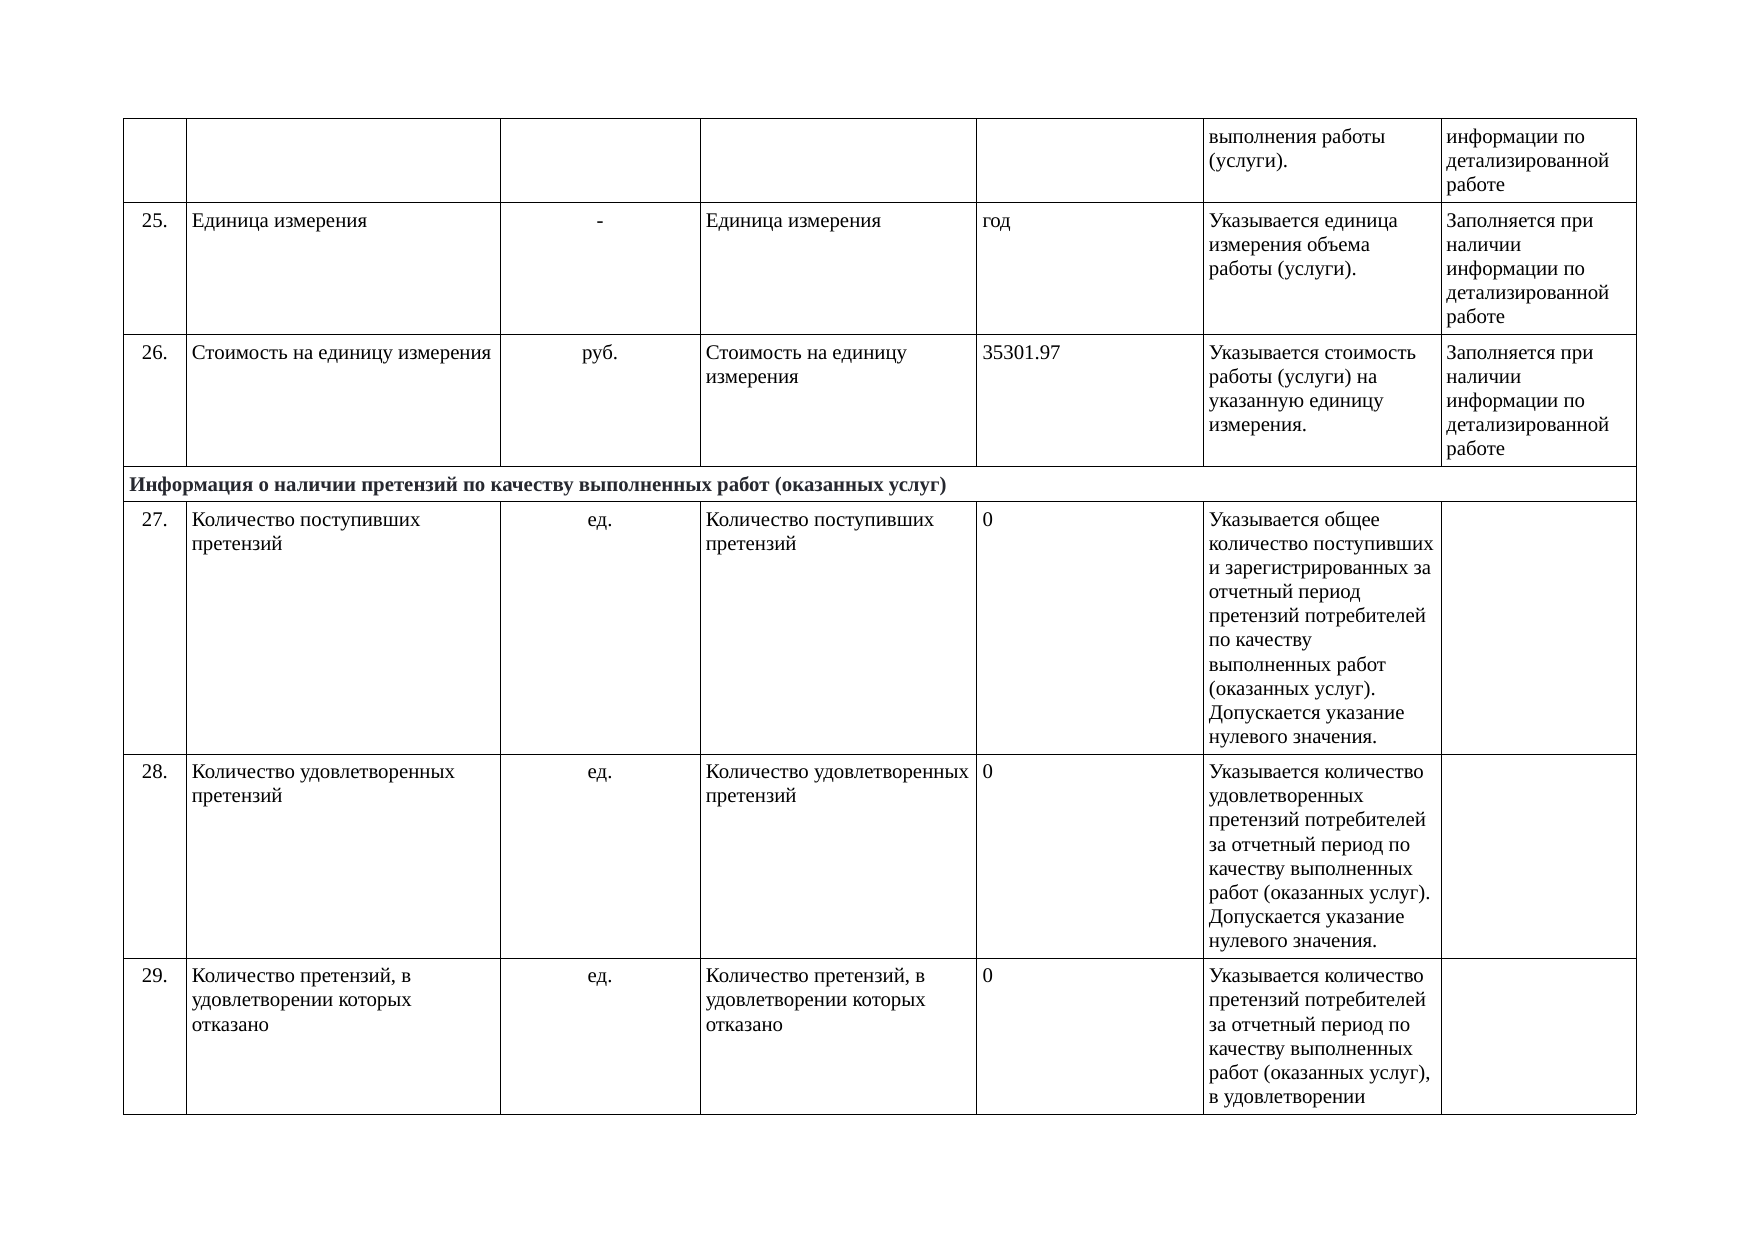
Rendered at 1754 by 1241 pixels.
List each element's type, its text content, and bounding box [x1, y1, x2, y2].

table_cell 0 [977, 755, 1203, 957]
table_cell [701, 119, 976, 202]
table_cell год [977, 203, 1203, 334]
table_cell Количество поступивших претензий [187, 502, 500, 753]
table_cell Информация о наличии претензий по качеству выполненных работ (оказанных услуг) [124, 467, 1636, 501]
table_cell Количество удовлетворенных претензий [701, 755, 976, 957]
table_cell [977, 119, 1203, 202]
table_cell Указывается единица измерения объема работы (услуги). [1204, 203, 1441, 334]
table_cell 29. [124, 959, 186, 1113]
table_cell - [501, 203, 700, 334]
table_cell [1442, 502, 1636, 753]
table_cell [124, 119, 186, 202]
table_cell Указывается стоимость работы (услуги) на указанную единицу измерения. [1204, 335, 1441, 466]
table_cell Заполняется при наличии информации по детализированной работе [1442, 335, 1636, 466]
table_cell Указывается количество удовлетворенных претензий потребителей за отчетный период по качеству выполненных работ (оказанных услуг). Допускается указание нулевого значения. [1204, 755, 1441, 957]
table_cell 0 [977, 502, 1203, 753]
table_cell [1442, 755, 1636, 957]
table_cell 35301,97 [977, 335, 1203, 466]
table_cell информации по детализированной работе [1442, 119, 1636, 202]
table_cell ед. [501, 755, 700, 957]
table_cell Единица измерения [701, 203, 976, 334]
table_cell Указывается количество претензий потребителей за отчетный период по качеству выполненных работ (оказанных услуг), в удовлетворении [1204, 959, 1441, 1113]
table_cell Стоимость на единицу измерения [701, 335, 976, 466]
table_cell 28. [124, 755, 186, 957]
table_cell Стоимость на единицу измерения [187, 335, 500, 466]
table_cell 0 [977, 959, 1203, 1113]
table_cell Заполняется при наличии информации по детализированной работе [1442, 203, 1636, 334]
table_cell 27. [124, 502, 186, 753]
table_cell Количество претензий, в удовлетворении которых отказано [701, 959, 976, 1113]
table_cell [1442, 959, 1636, 1113]
table_cell Единица измерения [187, 203, 500, 334]
table_cell Количество поступивших претензий [701, 502, 976, 753]
table_cell ед. [501, 959, 700, 1113]
table_cell 25. [124, 203, 186, 334]
table_cell - [501, 119, 700, 202]
table_cell Указывается общее количество поступивших и зарегистрированных за отчетный период претензий потребителей по качеству выполненных работ (оказанных услуг). Допускается указание нулевого значения. [1204, 502, 1441, 753]
table_cell Количество претензий, в удовлетворении которых отказано [187, 959, 500, 1113]
table_cell ед. [501, 502, 700, 753]
table_cell Количество удовлетворенных претензий [187, 755, 500, 957]
table_cell выполнения работы (услуги). [1204, 119, 1441, 202]
table_cell [187, 119, 500, 202]
table_cell 26. [124, 335, 186, 466]
table_cell руб. [501, 335, 700, 466]
